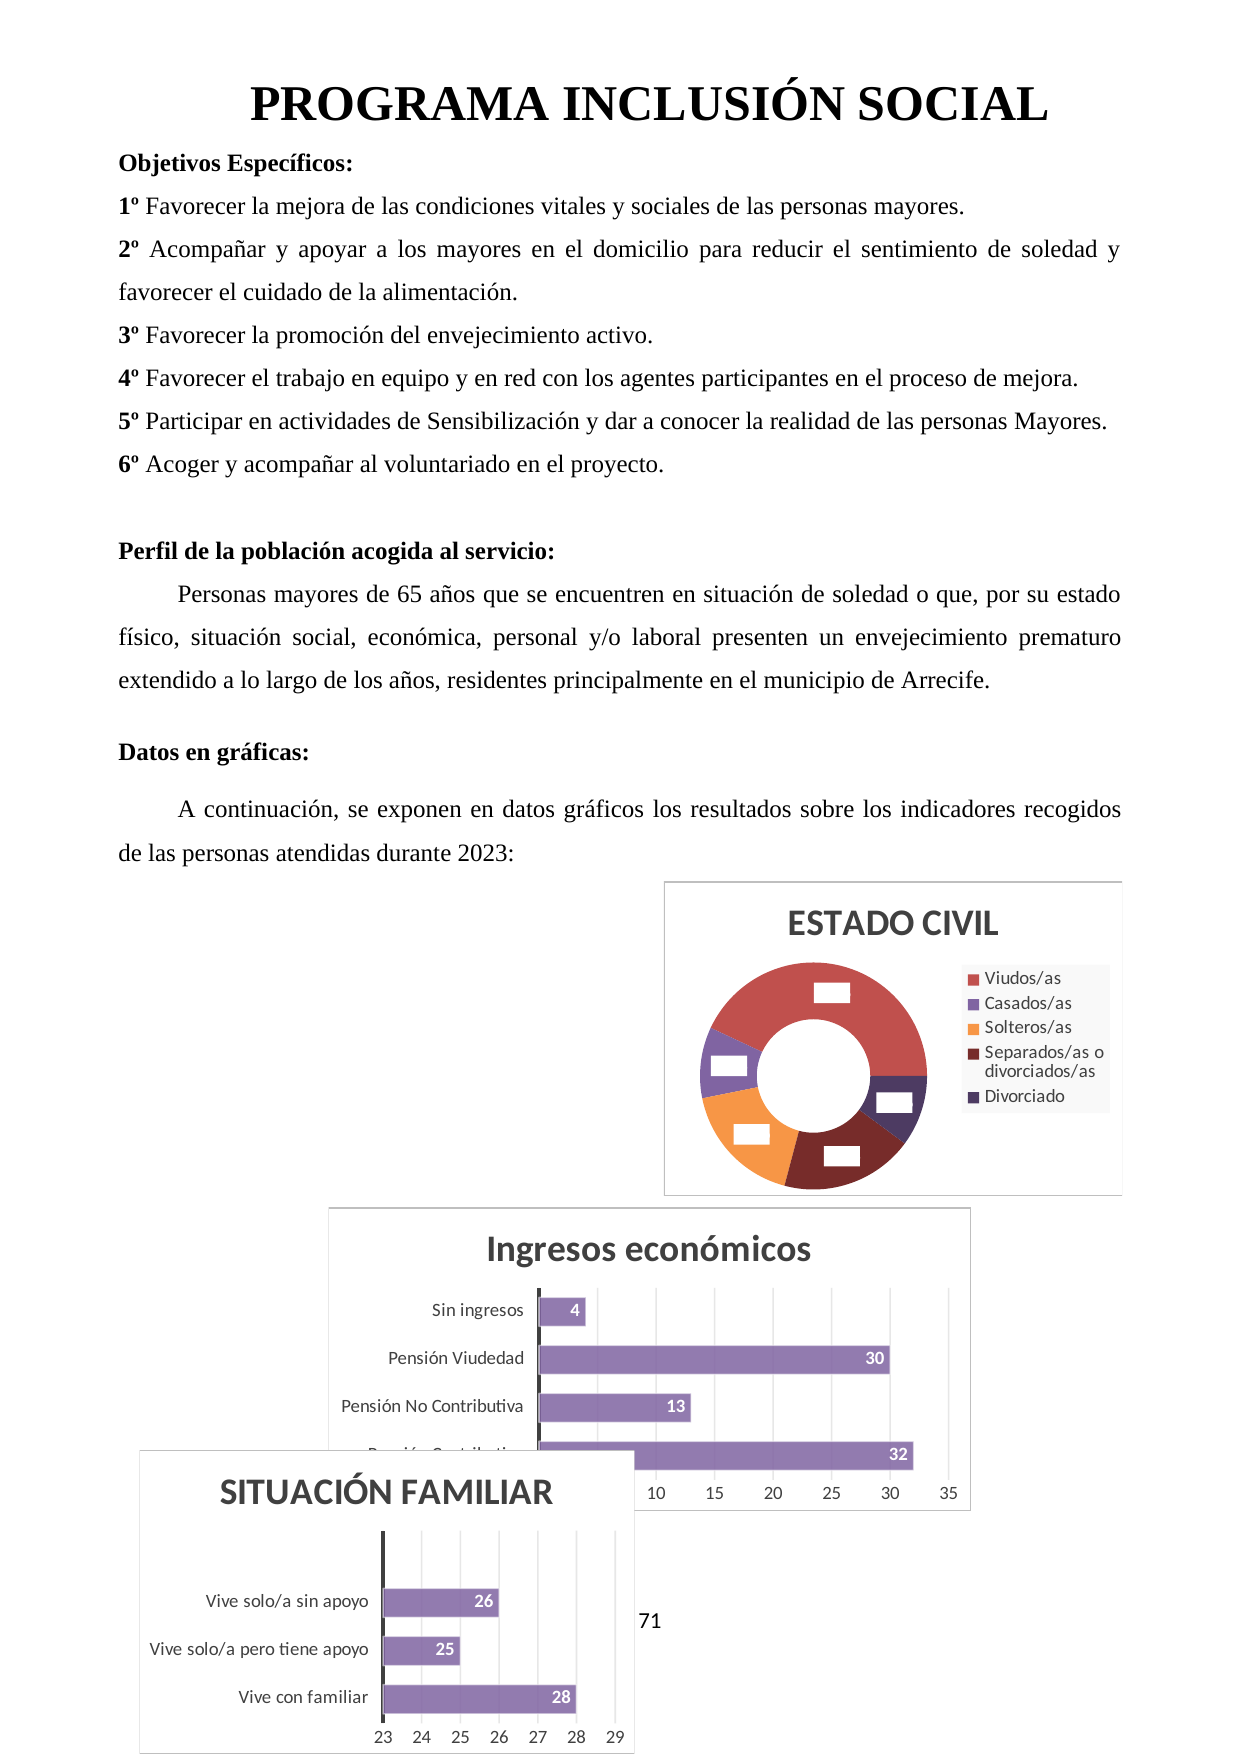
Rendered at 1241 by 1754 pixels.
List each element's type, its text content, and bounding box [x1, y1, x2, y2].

text 2º Acompañar y apoyar a los mayores en el domicilio para reducir el sentimiento de soledad y favorecer el cuidado de la alimentación. [118, 234, 1122, 306]
text 4º Favorecer el trabajo en equipo y en red con los agentes participantes en el proceso de mejora. [118, 363, 1122, 392]
text 5º Participar en actividades de Sensibilización y dar a conocer la realidad de las personas Mayores. [118, 406, 1122, 435]
text Objetivos Específicos: [118, 148, 1122, 176]
text Datos en gráficas: [118, 737, 1122, 766]
text Personas mayores de 65 años que se encuentren en situación de soledad o que, por su estado físico, situación social, económica, personal y/o laboral presenten un envejecimiento prematuro extendido a lo largo de los años, residentes principalmente en el municipio de Arrecife. [118, 579, 1122, 694]
text 1º Favorecer la mejora de las condiciones vitales y sociales de las personas mayores. [118, 191, 1122, 219]
text 3º Favorecer la promoción del envejecimiento activo. [118, 320, 1122, 349]
text Perfil de la población acogida al servicio: [118, 536, 1122, 564]
text A continuación, se exponen en datos gráficos los resultados sobre los indicadores recogidos de las personas atendidas durante 2023: [118, 794, 1122, 866]
text 6º Acoger y acompañar al voluntariado en el proyecto. [118, 449, 1122, 478]
